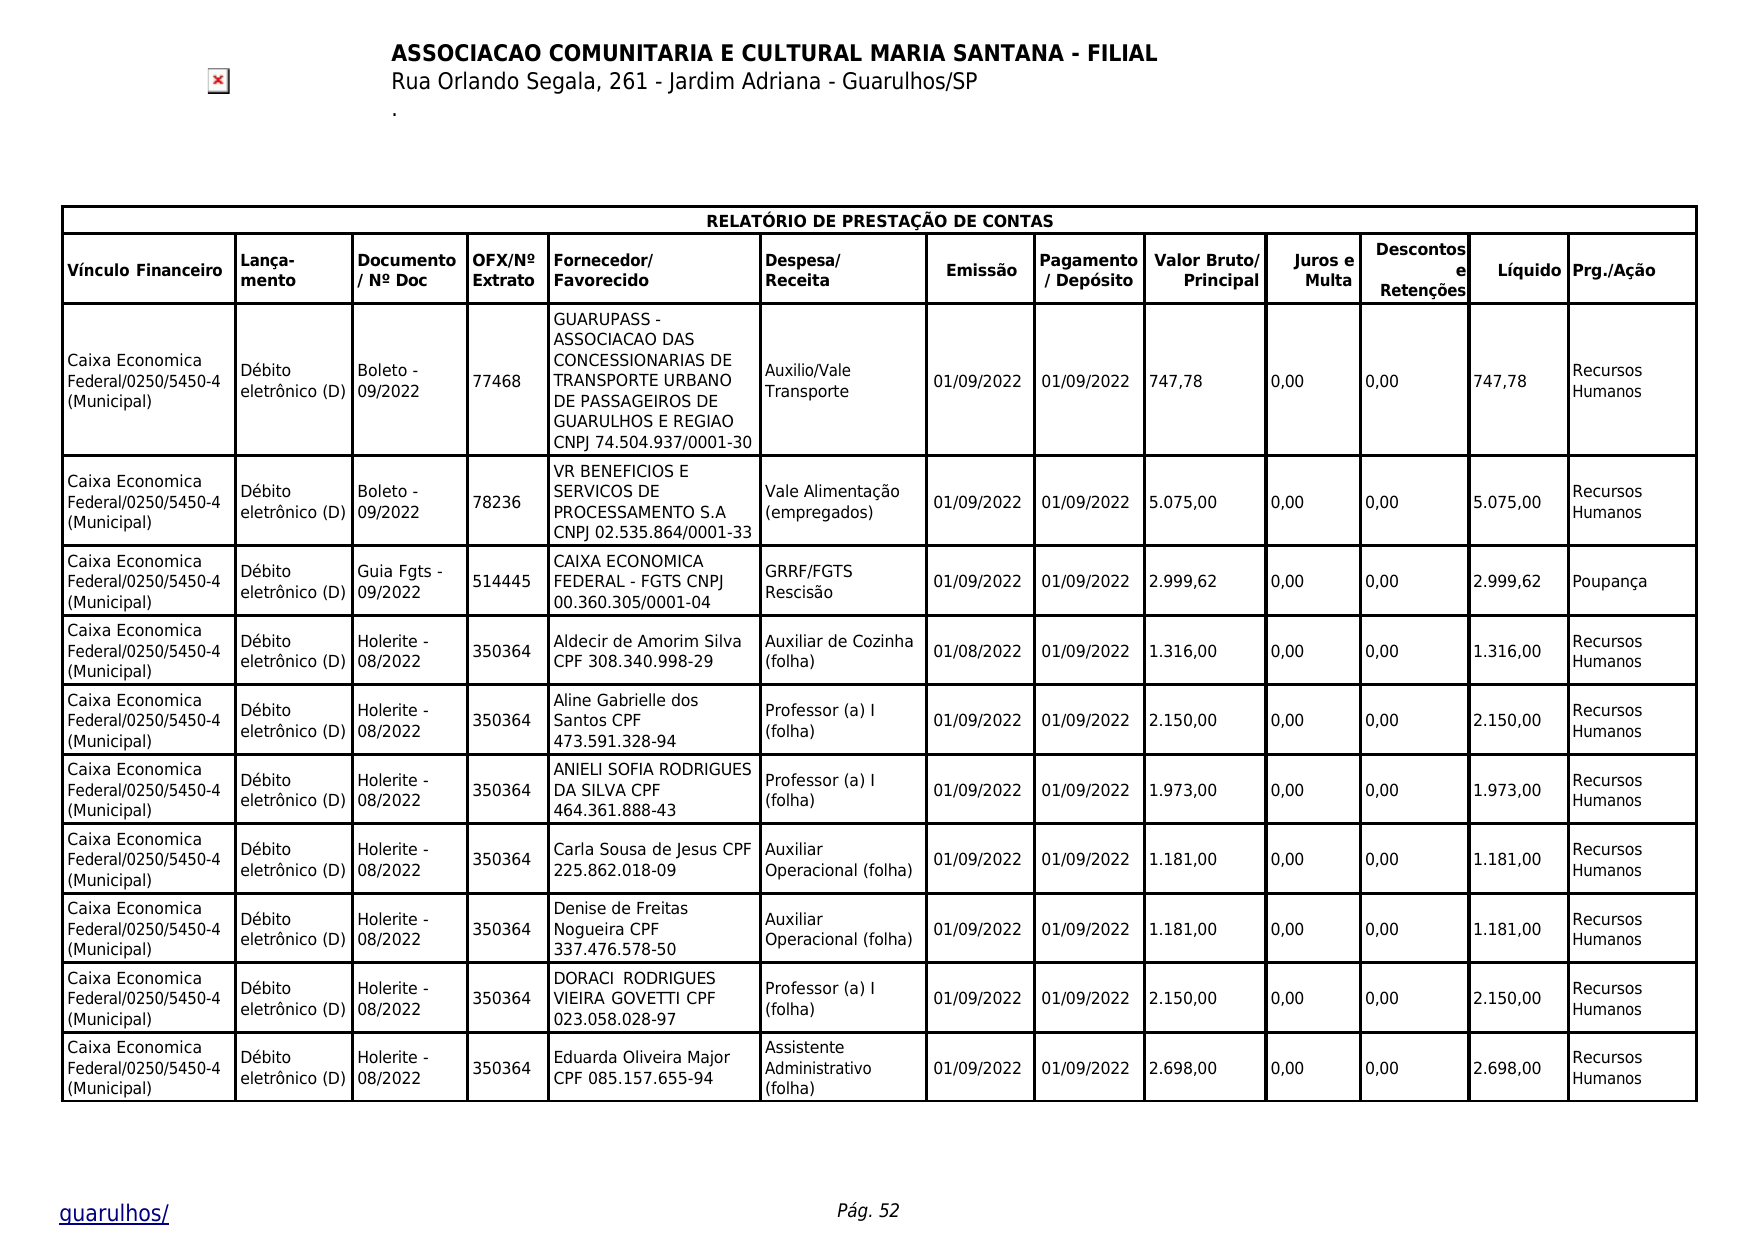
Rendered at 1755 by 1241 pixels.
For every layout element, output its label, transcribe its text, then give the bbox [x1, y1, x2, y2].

table_cell 0,00 [1362, 825, 1467, 892]
table_cell Assistente Administrativo (folha) [762, 1034, 925, 1100]
table_cell GRRF/FGTS Rescisão [762, 547, 925, 614]
table_cell Emissão [928, 235, 1033, 302]
table_cell 01/09/2022 [1036, 547, 1143, 614]
table_cell Recursos Humanos [1570, 1034, 1695, 1100]
table_cell 1.316,00 [1471, 617, 1567, 683]
table_cell 01/09/2022 [1036, 617, 1143, 683]
table_cell 01/09/2022 [928, 457, 1033, 544]
table_cell Líquido [1471, 235, 1567, 302]
table_cell Vínculo Financeiro [64, 235, 234, 302]
table_cell 5.075,00 [1146, 457, 1264, 544]
table_cell 1.181,00 [1146, 895, 1264, 961]
table_cell Lança- mento [237, 235, 351, 302]
table_cell Valor Bruto/ Principal [1146, 235, 1264, 302]
table_cell 78236 [469, 457, 547, 544]
table_cell Holerite - 08/2022 [354, 686, 466, 753]
table_cell Débito eletrônico (D) [237, 617, 351, 683]
table_cell Recursos Humanos [1570, 756, 1695, 822]
table_cell Caixa Economica Federal/0250/5450-4 (Municipal) [64, 964, 234, 1031]
table_cell 514445 [469, 547, 547, 614]
table_cell Recursos Humanos [1570, 617, 1695, 683]
table_cell Recursos Humanos [1570, 686, 1695, 753]
table_cell 0,00 [1362, 617, 1467, 683]
table_cell 1.973,00 [1146, 756, 1264, 822]
table_cell 1.973,00 [1471, 756, 1567, 822]
table_cell 350364 [469, 825, 547, 892]
table_cell 2.150,00 [1146, 964, 1264, 1031]
table_cell Auxiliar de Cozinha (folha) [762, 617, 925, 683]
table_cell 0,00 [1268, 756, 1359, 822]
table_cell Débito eletrônico (D) [237, 686, 351, 753]
table_cell DORACI RODRIGUES VIEIRA GOVETTI CPF 023.058.028-97 [550, 964, 759, 1031]
table_cell Boleto - 09/2022 [354, 305, 466, 454]
table_cell Poupança [1570, 547, 1695, 614]
table_cell Denise de Freitas Nogueira CPF 337.476.578-50 [550, 895, 759, 961]
table_cell 2.999,62 [1471, 547, 1567, 614]
table_cell 0,00 [1362, 457, 1467, 544]
table_cell 0,00 [1268, 825, 1359, 892]
table_cell 350364 [469, 756, 547, 822]
table_cell 350364 [469, 1034, 547, 1100]
table_cell 01/09/2022 [928, 305, 1033, 454]
table_cell Caixa Economica Federal/0250/5450-4 (Municipal) [64, 457, 234, 544]
table_cell 350364 [469, 895, 547, 961]
table_cell Débito eletrônico (D) [237, 305, 351, 454]
table_cell Descontos e Retenções [1362, 235, 1467, 302]
table_cell 01/08/2022 [928, 617, 1033, 683]
table_cell 0,00 [1362, 305, 1467, 454]
table_cell Holerite - 08/2022 [354, 1034, 466, 1100]
table_cell 1.316,00 [1146, 617, 1264, 683]
table_cell 2.698,00 [1471, 1034, 1567, 1100]
table_cell Aline Gabrielle dos Santos CPF 473.591.328-94 [550, 686, 759, 753]
table_cell Professor (a) I (folha) [762, 964, 925, 1031]
table_cell Recursos Humanos [1570, 457, 1695, 544]
table_cell 01/09/2022 [1036, 305, 1143, 454]
table_cell Carla Sousa de Jesus CPF 225.862.018-09 [550, 825, 759, 892]
table_cell 01/09/2022 [928, 895, 1033, 961]
table_cell 01/09/2022 [1036, 756, 1143, 822]
table_cell 2.150,00 [1471, 686, 1567, 753]
table_cell Professor (a) I (folha) [762, 756, 925, 822]
table_cell Eduarda Oliveira Major CPF 085.157.655-94 [550, 1034, 759, 1100]
table_cell OFX/Nº Extrato [469, 235, 547, 302]
table_cell Aldecir de Amorim Silva CPF 308.340.998-29 [550, 617, 759, 683]
table_cell 0,00 [1362, 964, 1467, 1031]
table_cell 01/09/2022 [1036, 895, 1143, 961]
table_cell Pagamento / Depósito [1036, 235, 1143, 302]
table_cell Caixa Economica Federal/0250/5450-4 (Municipal) [64, 547, 234, 614]
table_cell 2.698,00 [1146, 1034, 1264, 1100]
table_cell 0,00 [1268, 547, 1359, 614]
table_cell Juros e Multa [1268, 235, 1359, 302]
table_cell Débito eletrônico (D) [237, 1034, 351, 1100]
table_cell Débito eletrônico (D) [237, 895, 351, 961]
table_cell VR BENEFICIOS E SERVICOS DE PROCESSAMENTO S.A CNPJ 02.535.864/0001-33 [550, 457, 759, 544]
table_cell Holerite - 08/2022 [354, 895, 466, 961]
table_cell 0,00 [1362, 686, 1467, 753]
table_cell 0,00 [1362, 547, 1467, 614]
table_cell 0,00 [1362, 895, 1467, 961]
table_cell Holerite - 08/2022 [354, 617, 466, 683]
table_cell Caixa Economica Federal/0250/5450-4 (Municipal) [64, 895, 234, 961]
table_cell 350364 [469, 964, 547, 1031]
table_cell 1.181,00 [1146, 825, 1264, 892]
table_cell 2.150,00 [1471, 964, 1567, 1031]
table_cell 01/09/2022 [928, 686, 1033, 753]
table_cell Auxilio/Vale Transporte [762, 305, 925, 454]
table_cell 0,00 [1268, 686, 1359, 753]
table_cell Holerite - 08/2022 [354, 756, 466, 822]
table_cell Auxiliar Operacional (folha) [762, 825, 925, 892]
table_cell Holerite - 08/2022 [354, 825, 466, 892]
table_cell Caixa Economica Federal/0250/5450-4 (Municipal) [64, 686, 234, 753]
table_cell 0,00 [1362, 756, 1467, 822]
table_cell Caixa Economica Federal/0250/5450-4 (Municipal) [64, 617, 234, 683]
table_cell 01/09/2022 [928, 547, 1033, 614]
table_cell Débito eletrônico (D) [237, 756, 351, 822]
table_cell Despesa/ Receita [762, 235, 925, 302]
table_cell Holerite - 08/2022 [354, 964, 466, 1031]
table_cell 1.181,00 [1471, 825, 1567, 892]
table_cell Prg./Ação [1570, 235, 1695, 302]
table_cell 0,00 [1268, 617, 1359, 683]
table_cell 747,78 [1146, 305, 1264, 454]
table_cell ANIELI SOFIA RODRIGUES DA SILVA CPF 464.361.888-43 [550, 756, 759, 822]
table_cell CAIXA ECONOMICA FEDERAL - FGTS CNPJ 00.360.305/0001-04 [550, 547, 759, 614]
table_cell GUARUPASS - ASSOCIACAO DAS CONCESSIONARIAS DE TRANSPORTE URBANO DE PASSAGEIROS DE GUARULHOS E REGIAO CNPJ 74.504.937/0001-30 [550, 305, 759, 454]
table_cell Fornecedor/ Favorecido [550, 235, 759, 302]
table_cell Recursos Humanos [1570, 964, 1695, 1031]
table_cell 01/09/2022 [1036, 457, 1143, 544]
table_cell 01/09/2022 [1036, 1034, 1143, 1100]
table_cell 5.075,00 [1471, 457, 1567, 544]
table_cell 01/09/2022 [928, 964, 1033, 1031]
table_cell Documento / Nº Doc [354, 235, 466, 302]
table_cell 1.181,00 [1471, 895, 1567, 961]
table_cell 01/09/2022 [1036, 686, 1143, 753]
table_cell 01/09/2022 [928, 1034, 1033, 1100]
table_cell Caixa Economica Federal/0250/5450-4 (Municipal) [64, 1034, 234, 1100]
table_cell 0,00 [1268, 457, 1359, 544]
table_cell Vale Alimentação (empregados) [762, 457, 925, 544]
table_cell 2.999,62 [1146, 547, 1264, 614]
table_cell Auxiliar Operacional (folha) [762, 895, 925, 961]
table_cell 0,00 [1362, 1034, 1467, 1100]
table_cell Professor (a) I (folha) [762, 686, 925, 753]
table_cell 01/09/2022 [928, 825, 1033, 892]
table_cell 01/09/2022 [1036, 964, 1143, 1031]
table_cell Recursos Humanos [1570, 305, 1695, 454]
table_cell 747,78 [1471, 305, 1567, 454]
table_cell Guia Fgts - 09/2022 [354, 547, 466, 614]
table_cell 0,00 [1268, 305, 1359, 454]
table_cell Débito eletrônico (D) [237, 547, 351, 614]
table_cell 350364 [469, 686, 547, 753]
table_cell Débito eletrônico (D) [237, 825, 351, 892]
table_cell Caixa Economica Federal/0250/5450-4 (Municipal) [64, 756, 234, 822]
table_cell 0,00 [1268, 964, 1359, 1031]
table_cell Caixa Economica Federal/0250/5450-4 (Municipal) [64, 825, 234, 892]
table_cell Recursos Humanos [1570, 825, 1695, 892]
table_cell 0,00 [1268, 1034, 1359, 1100]
table_cell Recursos Humanos [1570, 895, 1695, 961]
table_header RELATÓRIO DE PRESTAÇÃO DE CONTAS [64, 208, 1695, 232]
table_cell Boleto - 09/2022 [354, 457, 466, 544]
table_cell 01/09/2022 [1036, 825, 1143, 892]
table_cell Caixa Economica Federal/0250/5450-4 (Municipal) [64, 305, 234, 454]
table_cell 01/09/2022 [928, 756, 1033, 822]
table_cell 77468 [469, 305, 547, 454]
table_cell 350364 [469, 617, 547, 683]
table_cell 0,00 [1268, 895, 1359, 961]
table_cell Débito eletrônico (D) [237, 964, 351, 1031]
table_cell Débito eletrônico (D) [237, 457, 351, 544]
table_cell 2.150,00 [1146, 686, 1264, 753]
